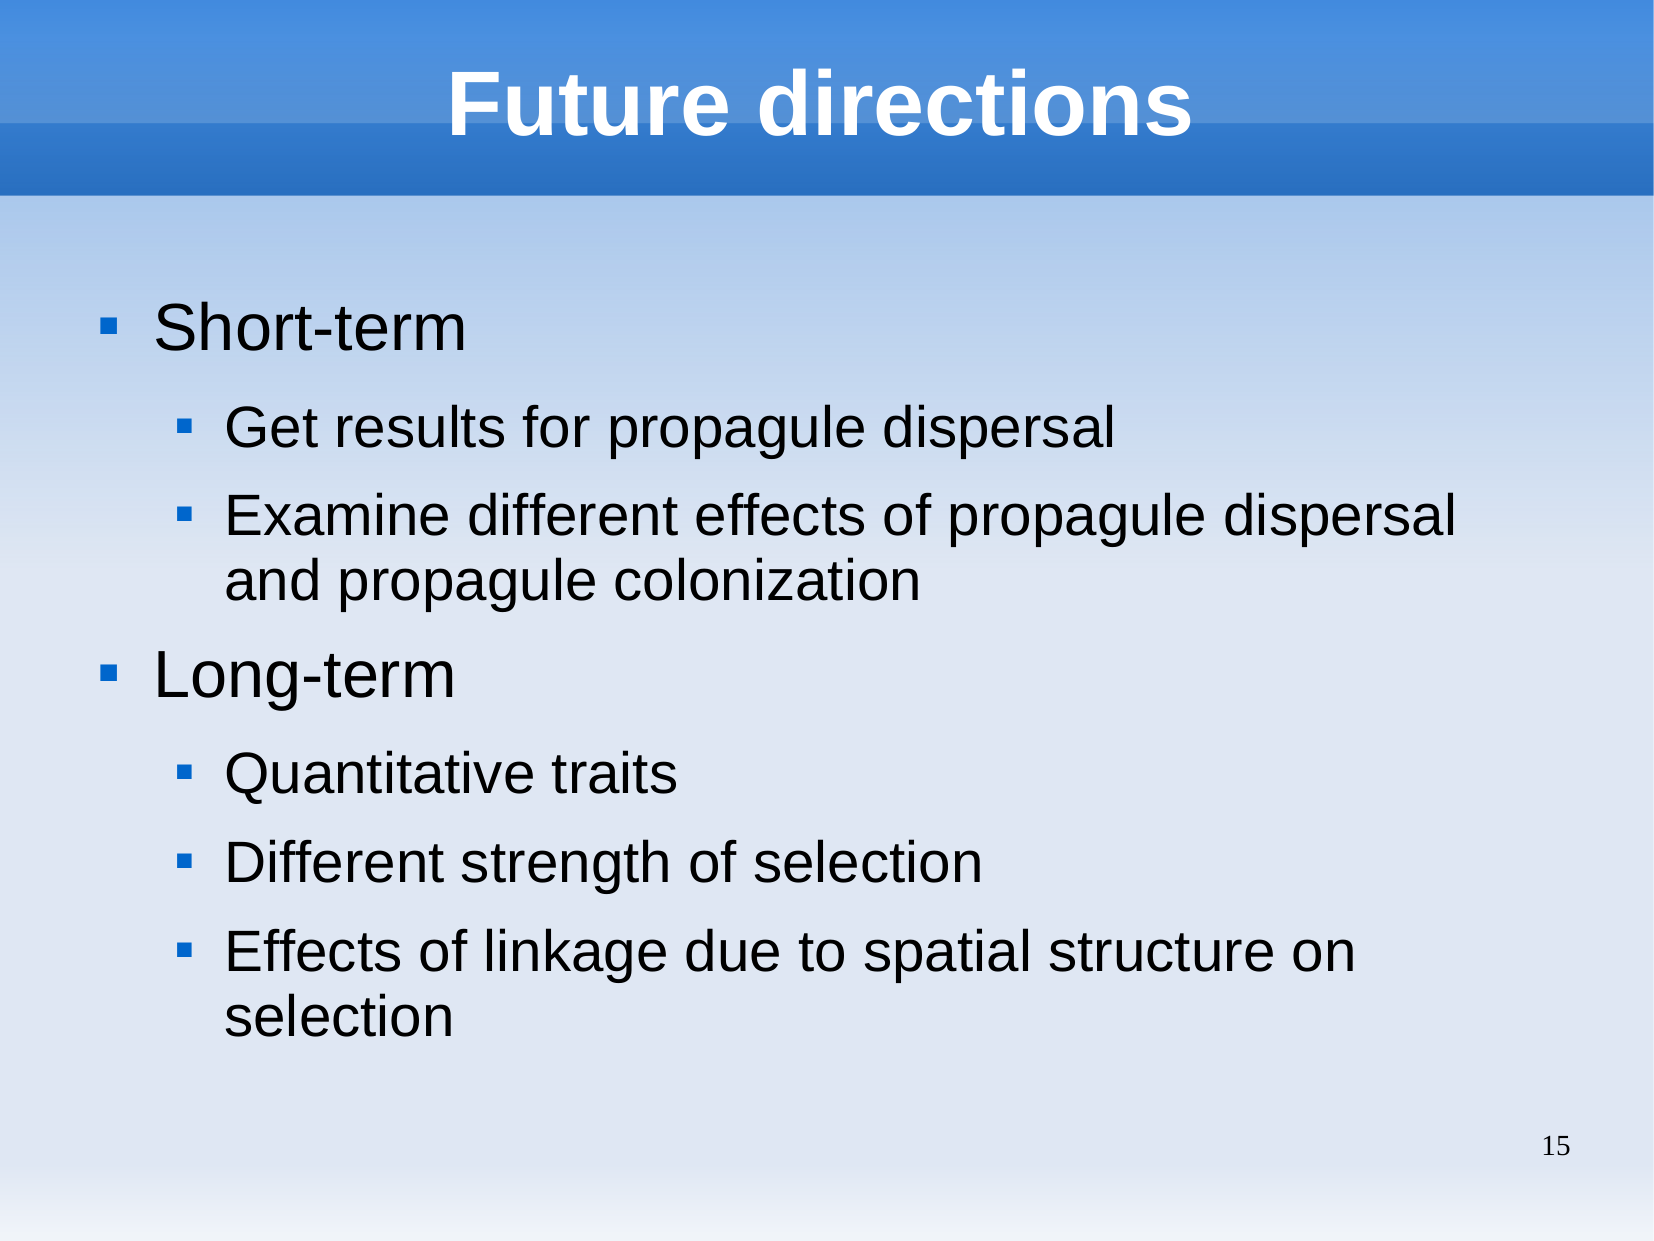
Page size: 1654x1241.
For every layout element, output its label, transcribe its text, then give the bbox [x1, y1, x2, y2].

picture [0, 0, 1654, 1241]
title Future directions [76, 7, 1565, 200]
list Short-term Get results for propagule dispersal Examine different effects of propagule dispersal and propagule colonization Long-term Quantitative traits Different strength of selection Effects of linkage due to spatial structure on selection [82, 290, 1571, 1094]
